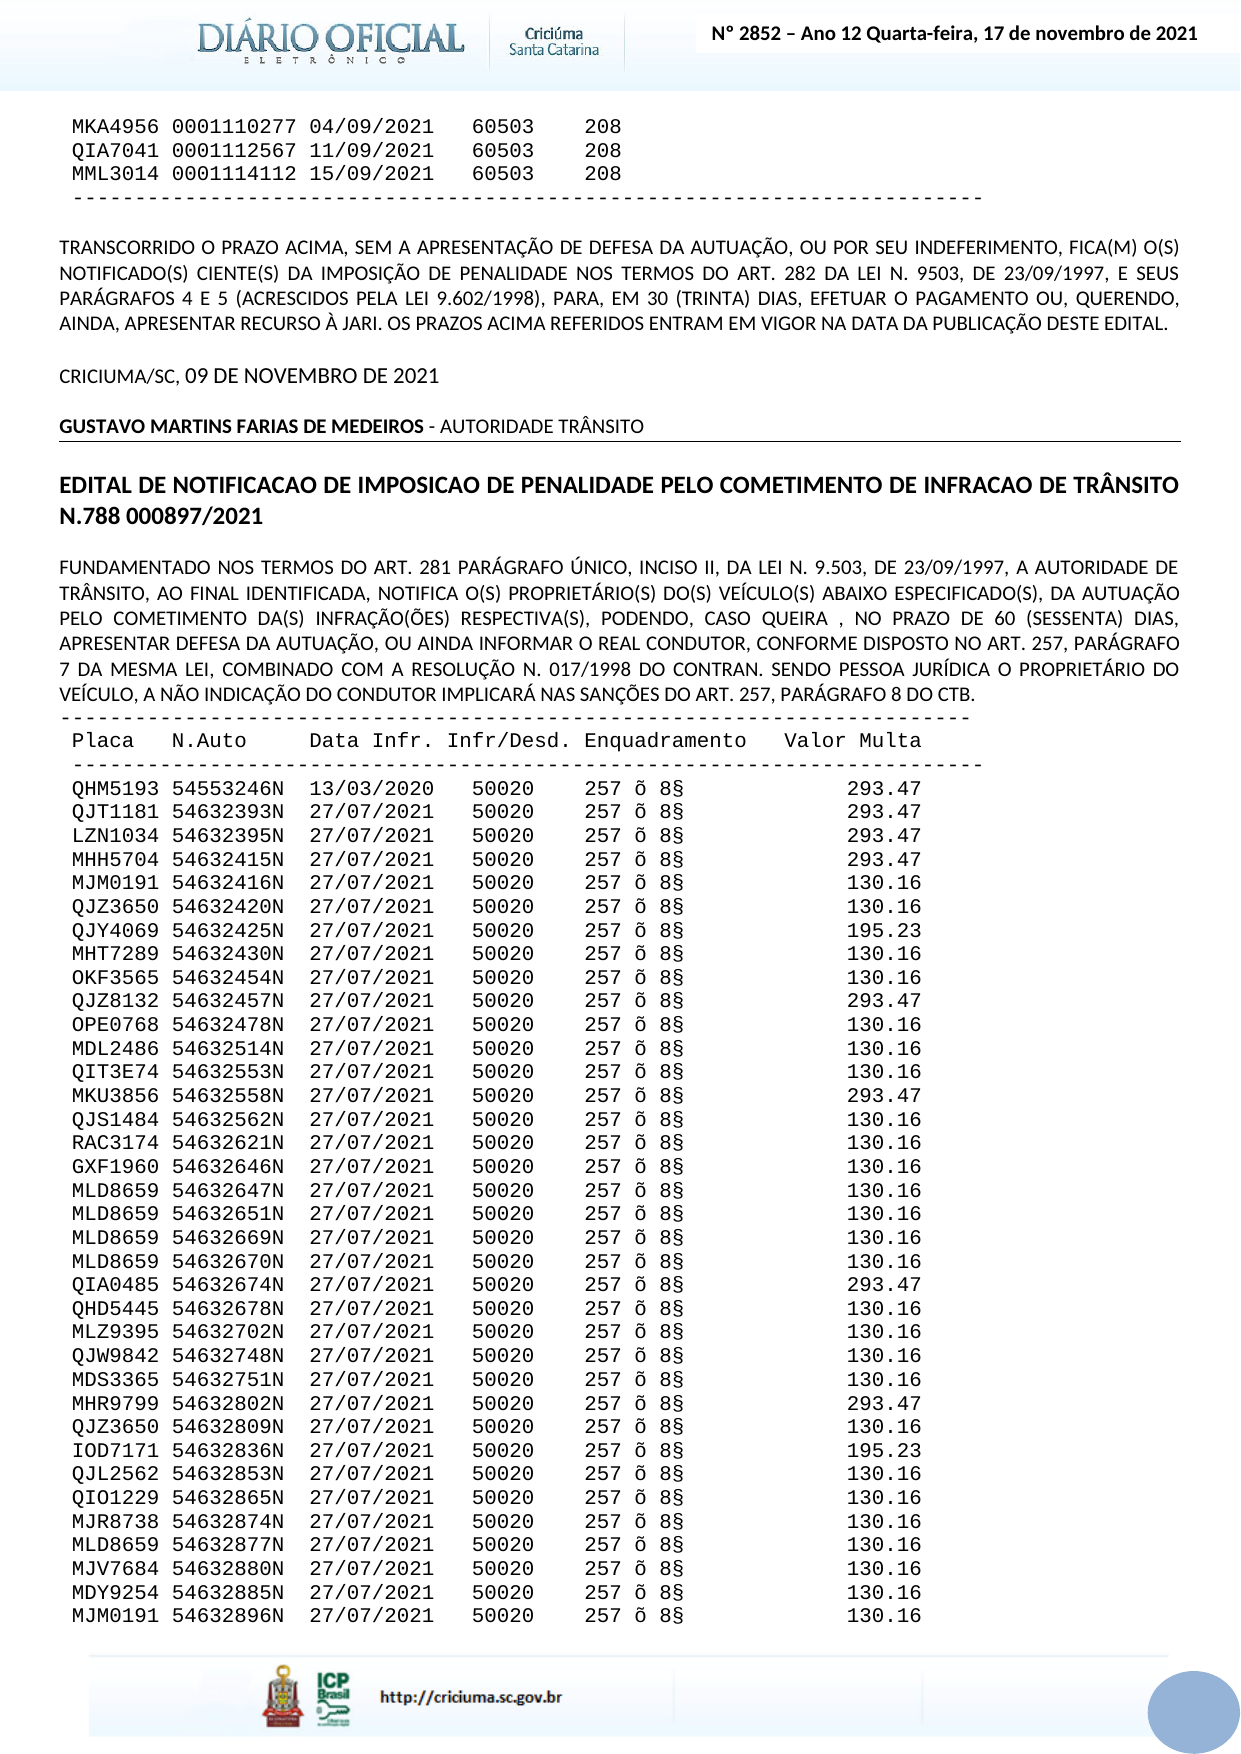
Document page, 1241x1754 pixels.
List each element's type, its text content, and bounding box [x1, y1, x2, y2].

text QHD5445 54632678N 27/07/2021 50020 257 õ 8§ 130.16 [59, 1298, 1181, 1322]
text MLD8659 54632669N 27/07/2021 50020 257 õ 8§ 130.16 [59, 1227, 1181, 1251]
text MLZ9395 54632702N 27/07/2021 50020 257 õ 8§ 130.16 [59, 1322, 1181, 1345]
text IOD7171 54632836N 27/07/2021 50020 257 õ 8§ 195.23 [59, 1440, 1181, 1463]
text GXF1960 54632646N 27/07/2021 50020 257 õ 8§ 130.16 [59, 1156, 1181, 1180]
text MHR9799 54632802N 27/07/2021 50020 257 õ 8§ 293.47 [59, 1392, 1181, 1416]
text FUNDAMENTADO NOS TERMOS DO ART. 281 PARÁGRAFO ÚNICO, INCISO II, DA LEI N. 9.503, DE 23/09/1997, A AUTORIDADE DE TRÂNSITO, AO FINAL IDENTIFICADA, NOTIFICA O(S) PROPRIETÁRIO(S) DO(S) VEÍCULO(S) ABAIXO ESPECIFICADO(S), DA AUTUAÇÃO PELO COMETIMENTO DA(S) INFRAÇÃO(ÕES) RESPECTIVA(S), PODENDO, CASO QUEIRA , NO PRAZO DE 60 (SESSENTA) DIAS, APRESENTAR DEFESA DA AUTUAÇÃO, OU AINDA INFORMAR O REAL CONDUTOR, CONFORME DISPOSTO NO ART. 257, PARÁGRAFO 7 DA MESMA LEI, COMBINADO COM A RESOLUÇÃO N. 017/1998 DO CONTRAN. SENDO PESSOA JURÍDICA O PROPRIETÁRIO DO VEÍCULO, A NÃO INDICAÇÃO DO CONDUTOR IMPLICARÁ NAS SANÇÕES DO ART. 257, PARÁGRAFO 8 DO CTB. [59, 554, 1181, 707]
text QJY4069 54632425N 27/07/2021 50020 257 õ 8§ 195.23 [59, 919, 1181, 943]
text MHT7289 54632430N 27/07/2021 50020 257 õ 8§ 130.16 [59, 943, 1181, 967]
text QIA0485 54632674N 27/07/2021 50020 257 õ 8§ 293.47 [59, 1274, 1181, 1298]
text MHH5704 54632415N 27/07/2021 50020 257 õ 8§ 293.47 [59, 849, 1181, 872]
text ------------------------------------------------------------------------- [59, 707, 1181, 730]
text QJW9842 54632748N 27/07/2021 50020 257 õ 8§ 130.16 [59, 1345, 1181, 1369]
text EDITAL DE NOTIFICACAO DE IMPOSICAO DE PENALIDADE PELO COMETIMENTO DE INFRACAO DE TRÂNSITO N.788 000897/2021 [59, 469, 1181, 531]
text MLD8659 54632651N 27/07/2021 50020 257 õ 8§ 130.16 [59, 1203, 1181, 1227]
text QJZ8132 54632457N 27/07/2021 50020 257 õ 8§ 293.47 [59, 991, 1181, 1014]
text MJM0191 54632896N 27/07/2021 50020 257 õ 8§ 130.16 [59, 1605, 1181, 1629]
text CRICIUMA/SC, 09 DE NOVEMBRO DE 2021 [59, 361, 1181, 389]
text MDS3365 54632751N 27/07/2021 50020 257 õ 8§ 130.16 [59, 1369, 1181, 1392]
text OKF3565 54632454N 27/07/2021 50020 257 õ 8§ 130.16 [59, 967, 1181, 991]
text MLD8659 54632647N 27/07/2021 50020 257 õ 8§ 130.16 [59, 1180, 1181, 1203]
text MLD8659 54632877N 27/07/2021 50020 257 õ 8§ 130.16 [59, 1534, 1181, 1558]
text MLD8659 54632670N 27/07/2021 50020 257 õ 8§ 130.16 [59, 1251, 1181, 1274]
text MKA4956 0001110277 04/09/2021 60503 208 [59, 116, 1181, 140]
text LZN1034 54632395N 27/07/2021 50020 257 õ 8§ 293.47 [59, 825, 1181, 849]
text QJZ3650 54632809N 27/07/2021 50020 257 õ 8§ 130.16 [59, 1416, 1181, 1440]
text RAC3174 54632621N 27/07/2021 50020 257 õ 8§ 130.16 [59, 1132, 1181, 1156]
text QIT3E74 54632553N 27/07/2021 50020 257 õ 8§ 130.16 [59, 1061, 1181, 1085]
text QIA7041 0001112567 11/09/2021 60503 208 [59, 140, 1181, 163]
text ------------------------------------------------------------------------- [59, 187, 1181, 211]
text QJS1484 54632562N 27/07/2021 50020 257 õ 8§ 130.16 [59, 1109, 1181, 1132]
text QJZ3650 54632420N 27/07/2021 50020 257 õ 8§ 130.16 [59, 896, 1181, 919]
text ------------------------------------------------------------------------- [59, 754, 1181, 778]
text Placa N.Auto Data Infr. Infr/Desd. Enquadramento Valor Multa [59, 730, 1181, 754]
text MJM0191 54632416N 27/07/2021 50020 257 õ 8§ 130.16 [59, 872, 1181, 896]
text MDY9254 54632885N 27/07/2021 50020 257 õ 8§ 130.16 [59, 1582, 1181, 1605]
text QIO1229 54632865N 27/07/2021 50020 257 õ 8§ 130.16 [59, 1487, 1181, 1511]
text MDL2486 54632514N 27/07/2021 50020 257 õ 8§ 130.16 [59, 1038, 1181, 1061]
text QJL2562 54632853N 27/07/2021 50020 257 õ 8§ 130.16 [59, 1463, 1181, 1487]
text QHM5193 54553246N 13/03/2020 50020 257 õ 8§ 293.47 [59, 778, 1181, 801]
text MKU3856 54632558N 27/07/2021 50020 257 õ 8§ 293.47 [59, 1085, 1181, 1109]
text GUSTAVO MARTINS FARIAS DE MEDEIROS - AUTORIDADE TRÂNSITO [59, 413, 1181, 441]
text QJT1181 54632393N 27/07/2021 50020 257 õ 8§ 293.47 [59, 801, 1181, 825]
text MJV7684 54632880N 27/07/2021 50020 257 õ 8§ 130.16 [59, 1558, 1181, 1582]
text TRANSCORRIDO O PRAZO ACIMA, SEM A APRESENTAÇÃO DE DEFESA DA AUTUAÇÃO, OU POR SEU INDEFERIMENTO, FICA(M) O(S) NOTIFICADO(S) CIENTE(S) DA IMPOSIÇÃO DE PENALIDADE NOS TERMOS DO ART. 282 DA LEI N. 9503, DE 23/09/1997, E SEUS PARÁGRAFOS 4 E 5 (ACRESCIDOS PELA LEI 9.602/1998), PARA, EM 30 (TRINTA) DIAS, EFETUAR O PAGAMENTO OU, QUERENDO, AINDA, APRESENTAR RECURSO À JARI. OS PRAZOS ACIMA REFERIDOS ENTRAM EM VIGOR NA DATA DA PUBLICAÇÃO DESTE EDITAL. [59, 234, 1181, 336]
text OPE0768 54632478N 27/07/2021 50020 257 õ 8§ 130.16 [59, 1014, 1181, 1038]
text MJR8738 54632874N 27/07/2021 50020 257 õ 8§ 130.16 [59, 1511, 1181, 1534]
text MML3014 0001114112 15/09/2021 60503 208 [59, 163, 1181, 187]
